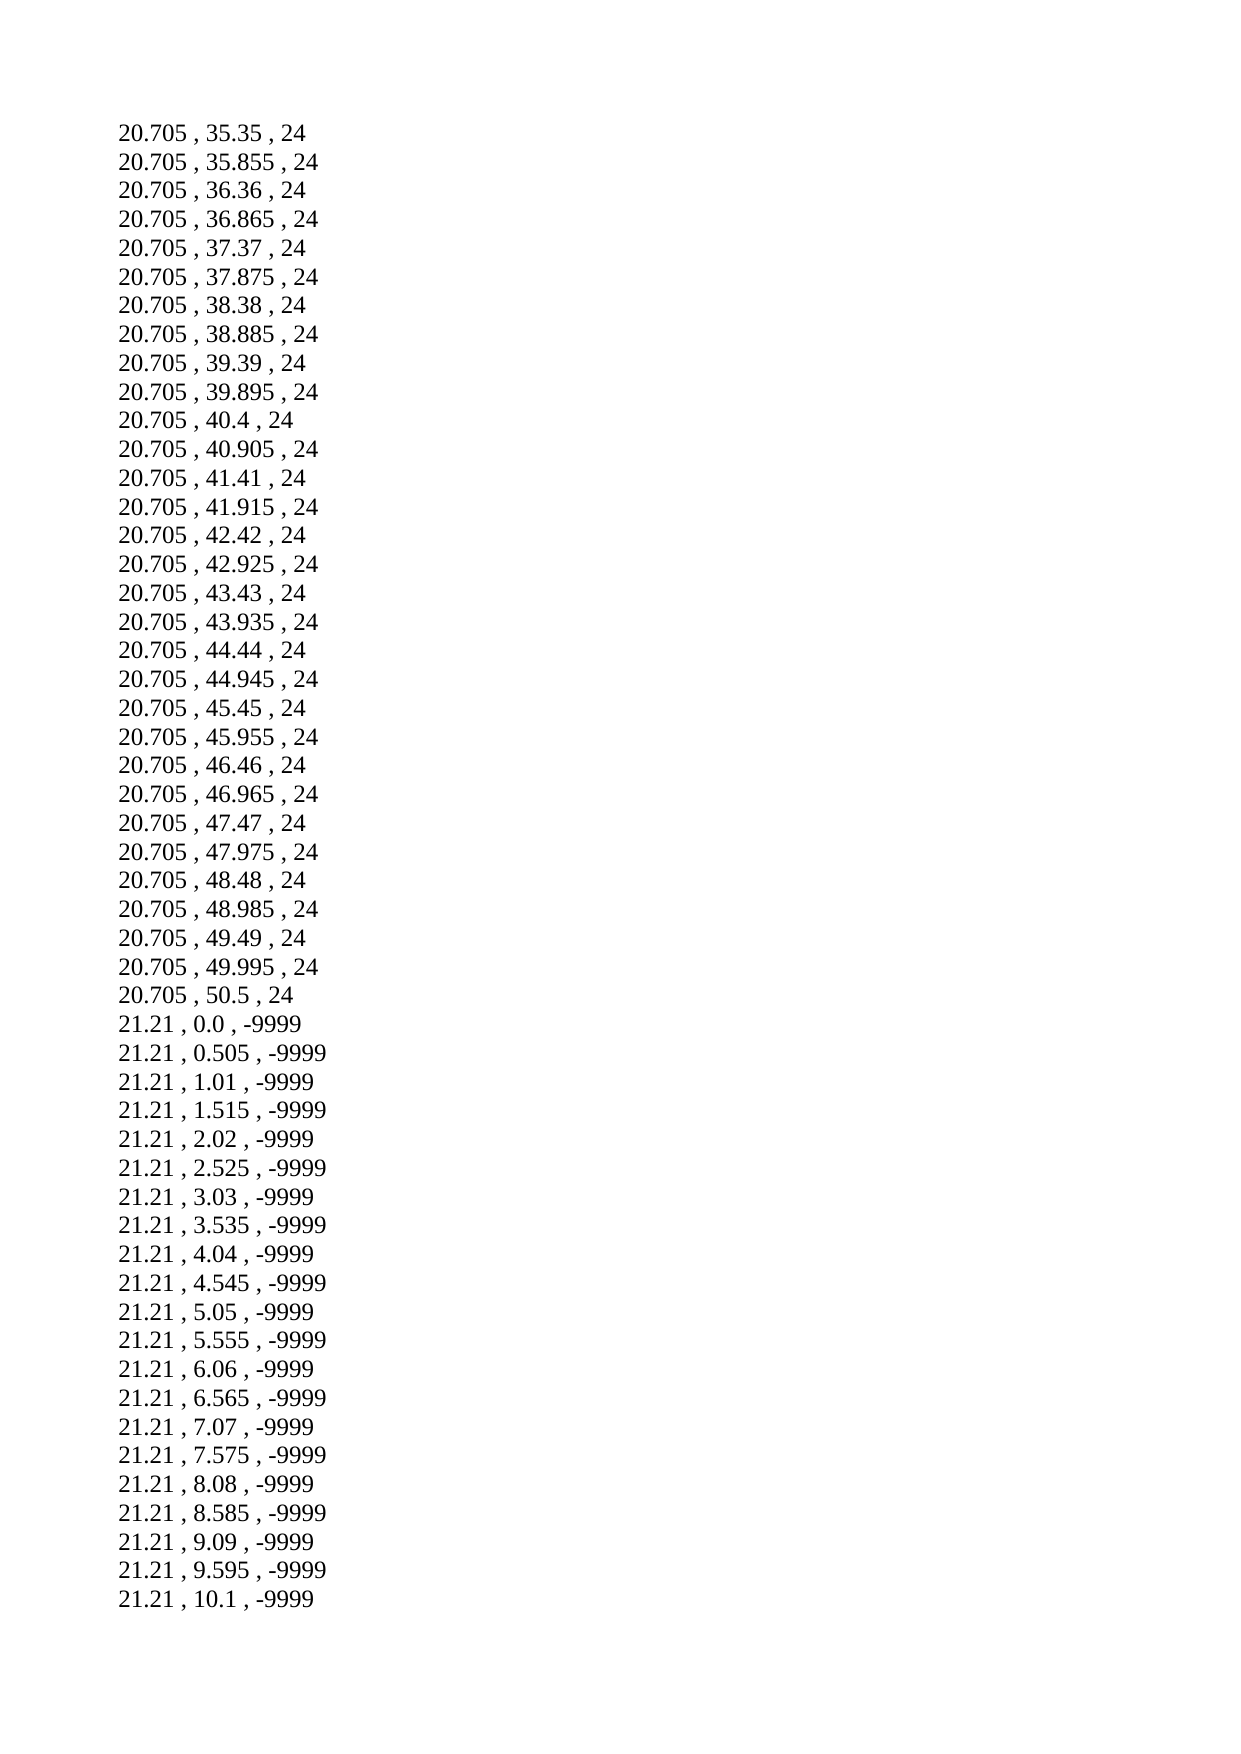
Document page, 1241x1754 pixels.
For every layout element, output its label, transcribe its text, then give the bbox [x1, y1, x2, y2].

text 21.21 , 5.05 , -9999 [118, 1297, 1122, 1326]
text 21.21 , 8.585 , -9999 [118, 1498, 1122, 1527]
text 20.705 , 38.885 , 24 [118, 319, 1122, 348]
text 21.21 , 2.525 , -9999 [118, 1153, 1122, 1182]
text 21.21 , 6.06 , -9999 [118, 1354, 1122, 1383]
text 20.705 , 44.44 , 24 [118, 636, 1122, 664]
text 20.705 , 35.855 , 24 [118, 147, 1122, 176]
text 21.21 , 1.01 , -9999 [118, 1067, 1122, 1096]
text 21.21 , 8.08 , -9999 [118, 1469, 1122, 1498]
text 20.705 , 50.5 , 24 [118, 981, 1122, 1009]
text 20.705 , 45.955 , 24 [118, 722, 1122, 751]
text 20.705 , 40.4 , 24 [118, 406, 1122, 434]
text 20.705 , 41.41 , 24 [118, 463, 1122, 492]
text 20.705 , 49.995 , 24 [118, 952, 1122, 981]
text 21.21 , 1.515 , -9999 [118, 1096, 1122, 1124]
text 20.705 , 43.43 , 24 [118, 578, 1122, 607]
text 20.705 , 35.35 , 24 [118, 118, 1122, 147]
text 20.705 , 48.48 , 24 [118, 866, 1122, 894]
text 20.705 , 48.985 , 24 [118, 894, 1122, 923]
text 21.21 , 2.02 , -9999 [118, 1124, 1122, 1153]
text 21.21 , 4.04 , -9999 [118, 1239, 1122, 1268]
text 21.21 , 10.1 , -9999 [118, 1584, 1122, 1613]
text 20.705 , 49.49 , 24 [118, 923, 1122, 952]
text 21.21 , 3.03 , -9999 [118, 1182, 1122, 1211]
text 20.705 , 39.39 , 24 [118, 348, 1122, 377]
text 20.705 , 40.905 , 24 [118, 434, 1122, 463]
text 21.21 , 0.0 , -9999 [118, 1009, 1122, 1038]
text 20.705 , 44.945 , 24 [118, 664, 1122, 693]
text 21.21 , 9.595 , -9999 [118, 1556, 1122, 1584]
text 20.705 , 37.875 , 24 [118, 262, 1122, 291]
text 21.21 , 9.09 , -9999 [118, 1527, 1122, 1556]
text 21.21 , 7.575 , -9999 [118, 1441, 1122, 1469]
text 20.705 , 42.925 , 24 [118, 549, 1122, 578]
text 20.705 , 36.865 , 24 [118, 204, 1122, 233]
text 21.21 , 0.505 , -9999 [118, 1038, 1122, 1067]
text 21.21 , 4.545 , -9999 [118, 1268, 1122, 1297]
text 20.705 , 41.915 , 24 [118, 492, 1122, 521]
text 21.21 , 7.07 , -9999 [118, 1412, 1122, 1441]
text 21.21 , 6.565 , -9999 [118, 1383, 1122, 1412]
text 21.21 , 5.555 , -9999 [118, 1326, 1122, 1354]
text 20.705 , 36.36 , 24 [118, 176, 1122, 204]
text 20.705 , 45.45 , 24 [118, 693, 1122, 722]
text 20.705 , 42.42 , 24 [118, 521, 1122, 549]
text 20.705 , 39.895 , 24 [118, 377, 1122, 406]
text 21.21 , 3.535 , -9999 [118, 1211, 1122, 1239]
text 20.705 , 47.975 , 24 [118, 837, 1122, 866]
text 20.705 , 46.965 , 24 [118, 779, 1122, 808]
text 20.705 , 47.47 , 24 [118, 808, 1122, 837]
text 20.705 , 43.935 , 24 [118, 607, 1122, 636]
text 20.705 , 46.46 , 24 [118, 751, 1122, 779]
text 20.705 , 37.37 , 24 [118, 233, 1122, 262]
text 20.705 , 38.38 , 24 [118, 291, 1122, 319]
